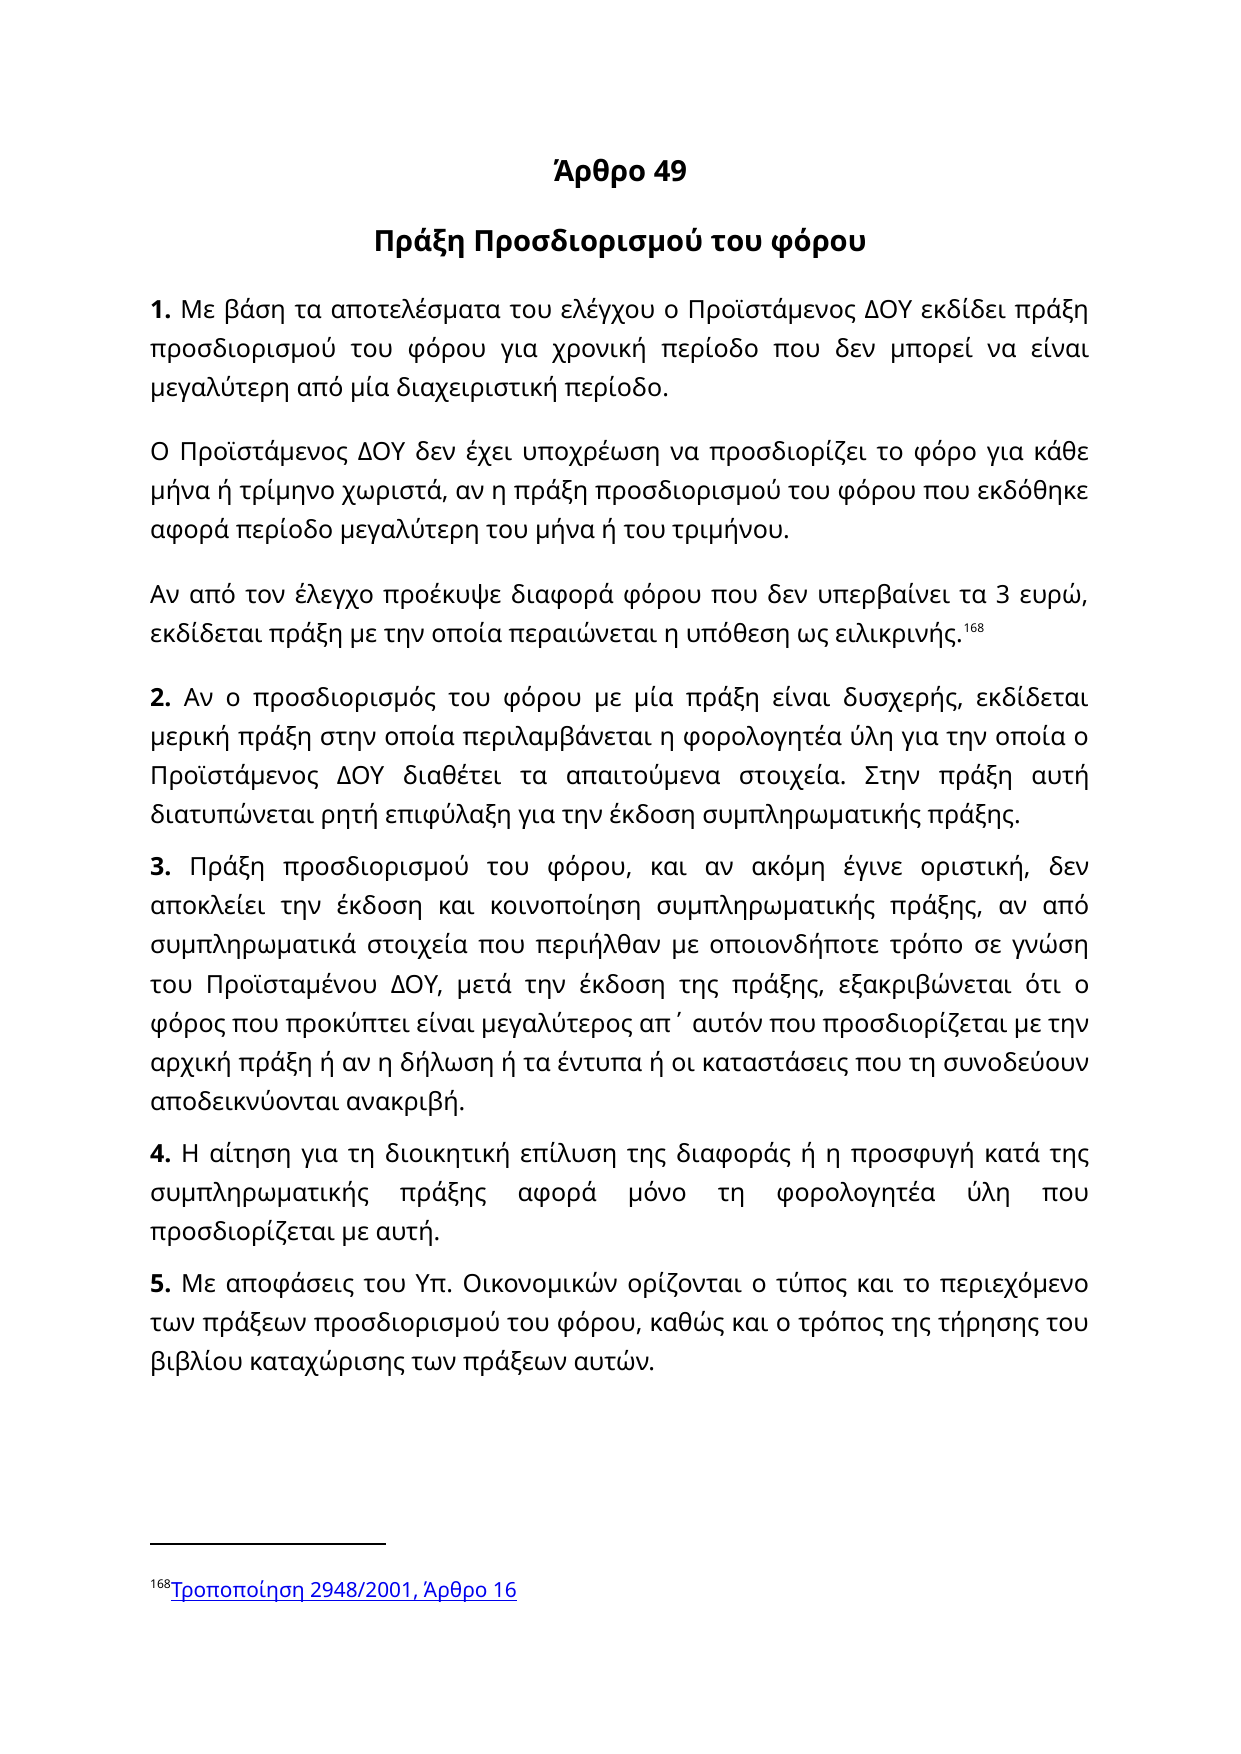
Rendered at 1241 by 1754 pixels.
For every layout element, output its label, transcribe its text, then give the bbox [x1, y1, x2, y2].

subtitle Άρθρο 49 [150, 150, 1090, 190]
text 5. Με αποφάσεις του Υπ. Οικονομικών ορίζονται ο τύπος και το περιεχόμενο των πράξεων προσδιορισμού του φόρου, καθώς και ο τρόπος της τήρησης του βιβλίου καταχώρισης των πράξεων αυτών. [150, 1265, 1090, 1378]
text 1. Με βάση τα αποτελέσματα του ελέγχου ο Προϊστάμενος ΔΟΥ εκδίδει πράξη προσδιορισμού του φόρου για χρονική περίοδο που δεν μπορεί να είναι μεγαλύτερη από μία διαχειριστική περίοδο. [150, 291, 1090, 404]
text 3. Πράξη προσδιορισμού του φόρου, και αν ακόμη έγινε οριστική, δεν αποκλείει την έκδοση και κοινοποίηση συμπληρωματικής πράξης, αν από συμπληρωματικά στοιχεία που περιήλθαν με οποιονδήποτε τρόπο σε γνώση του Προϊσταμένου ΔΟΥ, μετά την έκδοση της πράξης, εξακριβώνεται ότι ο φόρος που προκύπτει είναι μεγαλύτερος απ΄ αυτόν που προσδιορίζεται με την αρχική πράξη ή αν η δήλωση ή τα έντυπα ή οι καταστάσεις που τη συνοδεύουν αποδεικνύονται ανακριβή. [150, 849, 1090, 1118]
text Αν από τον έλεγχο προέκυψε διαφορά φόρου που δεν υπερβαίνει τα 3 ευρώ, εκδίδεται πράξη με την οποία περαιώνεται η υπόθεση ως ειλικρινής. [150, 576, 1090, 649]
text Ο Προϊστάμενος ΔΟΥ δεν έχει υποχρέωση να προσδιορίζει το φόρο για κάθε μήνα ή τρίμηνο χωριστά, αν η πράξη προσδιορισμού του φόρου που εκδόθηκε αφορά περίοδο μεγαλύτερη του μήνα ή του τριμήνου. [150, 434, 1090, 546]
text 2. Αν ο προσδιορισμός του φόρου με μία πράξη είναι δυσχερής, εκδίδεται μερική πράξη στην οποία περιλαμβάνεται η φορολογητέα ύλη για την οποία ο Προϊστάμενος ΔΟΥ διαθέτει τα απαιτούμενα στοιχεία. Στην πράξη αυτή διατυπώνεται ρητή επιφύλαξη για την έκδοση συμπληρωματικής πράξης. [150, 679, 1090, 831]
text Τροποποίηση 2948/2001, Άρθρο 16 [150, 1576, 1090, 1604]
text 4. Η αίτηση για τη διοικητική επίλυση της διαφοράς ή η προσφυγή κατά της συμπληρωματικής πράξης αφορά μόνο τη φορολογητέα ύλη που προσδιορίζεται με αυτή. [150, 1135, 1090, 1248]
subtitle Πράξη Προσδιορισμού του φόρου [150, 221, 1090, 260]
